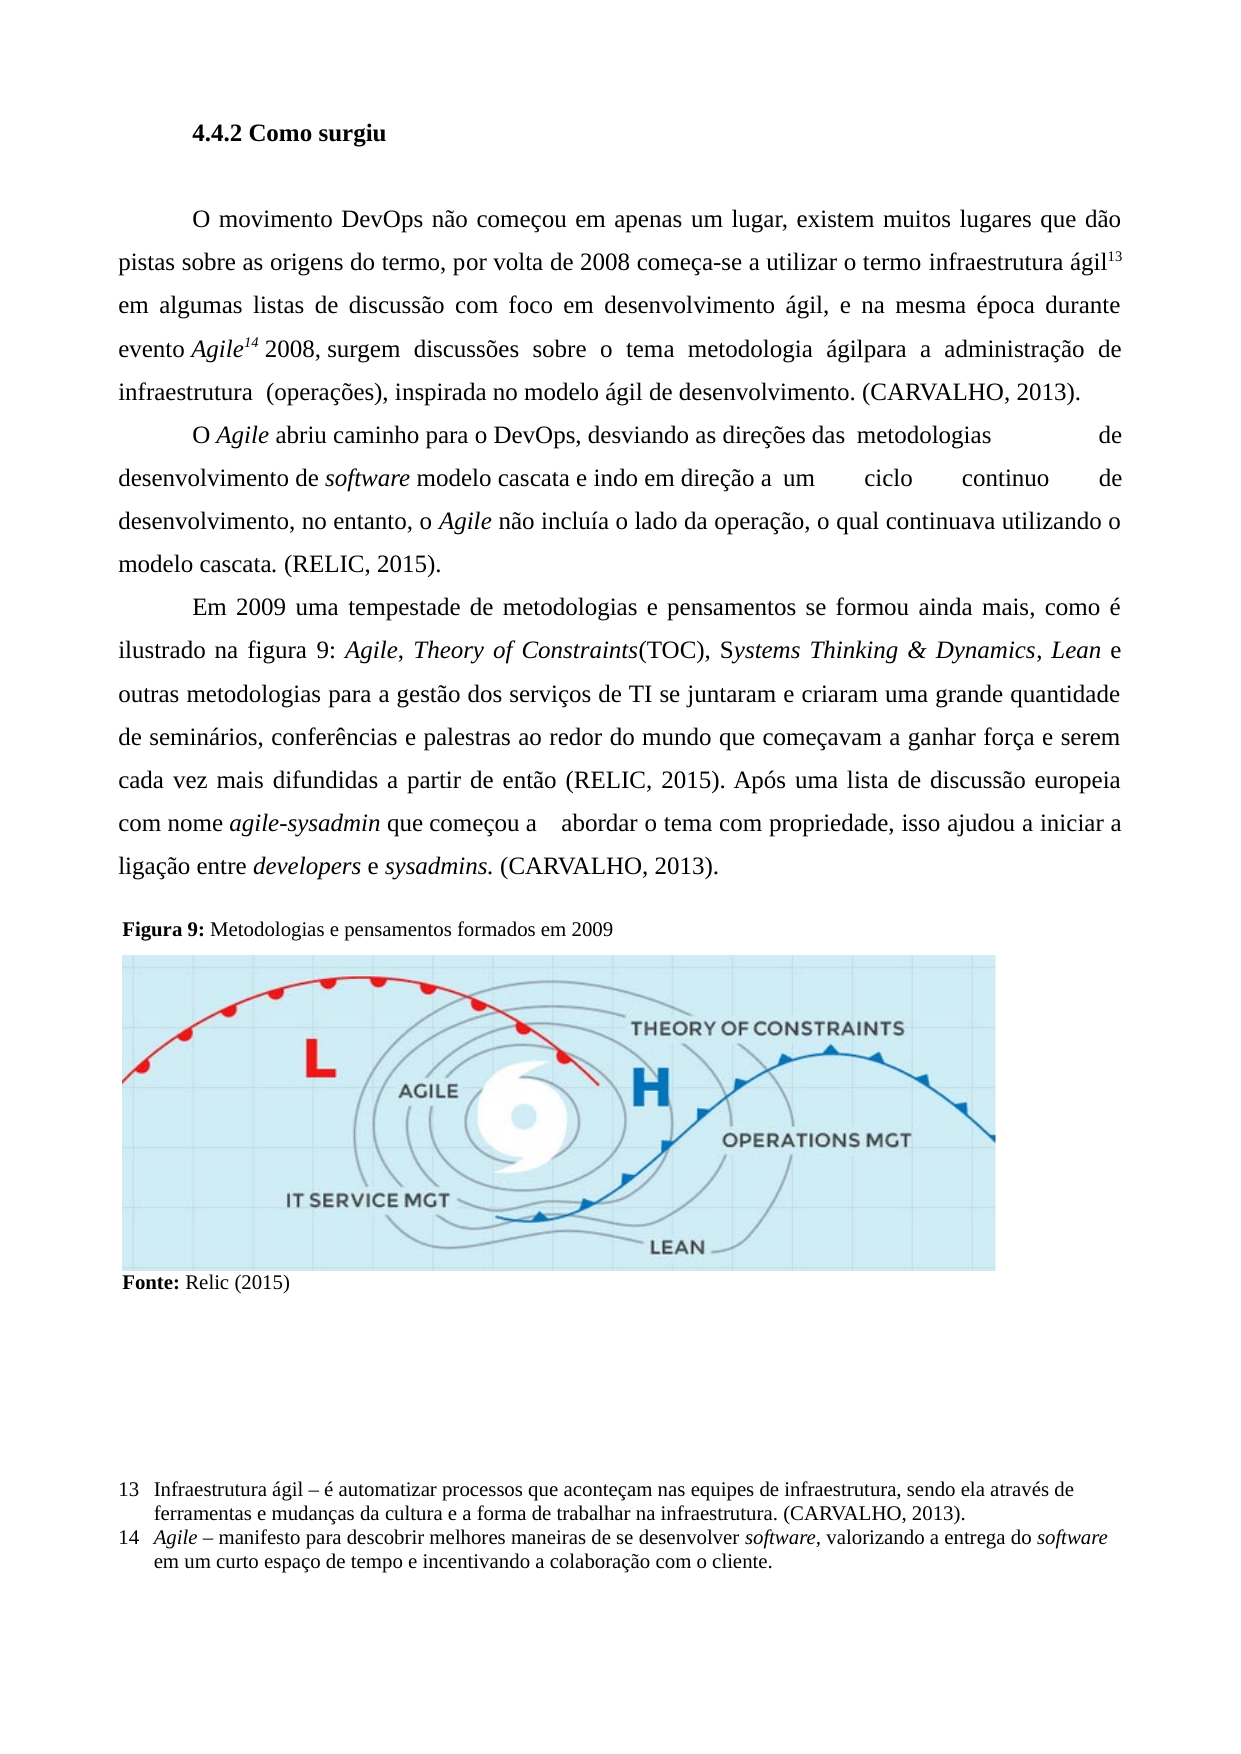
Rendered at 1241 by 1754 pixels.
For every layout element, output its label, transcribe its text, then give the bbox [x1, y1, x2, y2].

text Em 2009 uma tempestade de metodologias e pensamentos se formou ainda mais, como é ilustrado na figura 9: Agile, Theory of Constraints(TOC), Systems Thinking & Dynamics, Lean e outras metodologias para a gestão dos serviços de TI se juntaram e criaram uma grande quantidade de seminários, conferências e palestras ao redor do mundo que começavam a ganhar força e serem cada vez mais difundidas a partir de então (RELIC, 2015). Após uma lista de discussão europeia com nome agile-sysadmin que começou a abordar o tema com propriedade, isso ajudou a iniciar a ligação entre developers e sysadmins. (CARVALHO, 2013). [118, 592, 1122, 880]
text Infraestrutura ágil – é automatizar processos que aconteçam nas equipes de infraestrutura, sendo ela através de ferramentas e mudanças da cultura e a forma de trabalhar na infraestrutura. (CARVALHO, 2013). [118, 1477, 1122, 1525]
text O Agile abriu caminho para o DevOps, desviando as direções das metodologias de desenvolvimento de software modelo cascata e indo em direção a um ciclo continuo de desenvolvimento, no entanto, o Agile não incluía o lado da operação, o qual continuava utilizando o modelo cascata. (RELIC, 2015). [118, 420, 1122, 578]
text O movimento DevOps não começou em apenas um lugar, existem muitos lugares que dão pistas sobre as origens do termo, por volta de 2008 começa-se a utilizar o termo infraestrutura ágil em algumas listas de discussão com foco em desenvolvimento ágil, e na mesma época durante evento Agile 2008, surgem discussões sobre o tema metodologia ágilpara a administração de infraestrutura (operações), inspirada no modelo ágil de desenvolvimento. (CARVALHO, 2013). [118, 204, 1122, 406]
text 4.4.2 Como surgiu [118, 118, 1122, 147]
text Agile – manifesto para descobrir melhores maneiras de se desenvolver software, valorizando a entrega do software em um curto espaço de tempo e incentivando a colaboração com o cliente. [118, 1525, 1122, 1573]
picture [122, 955, 997, 1271]
text Fonte: Relic (2015) [122, 1271, 997, 1294]
text Figura 9: Metodologias e pensamentos formados em 2009 [122, 916, 997, 941]
